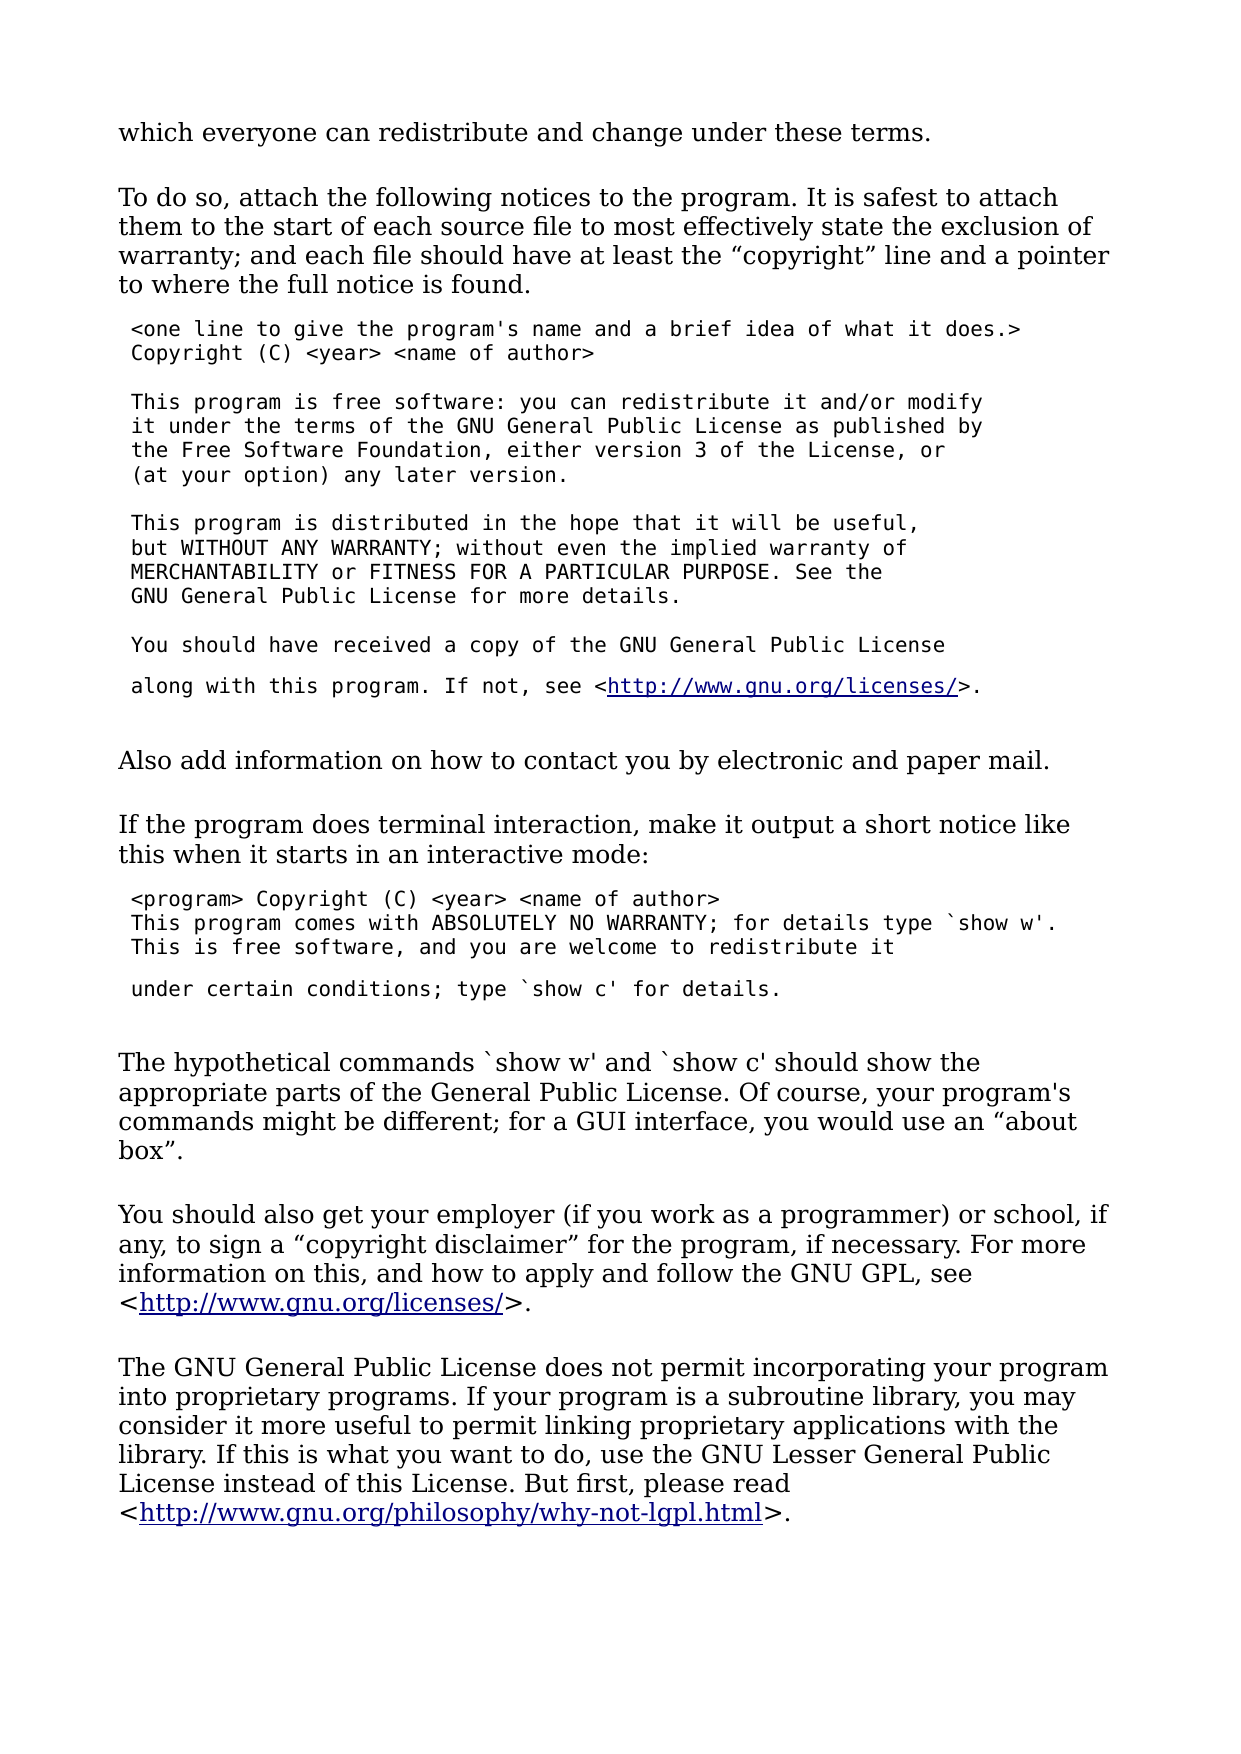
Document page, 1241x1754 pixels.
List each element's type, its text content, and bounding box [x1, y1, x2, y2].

text under certain conditions; type `show c' for details. [118, 977, 1122, 1001]
text If the program does terminal interaction, make it output a short notice like this when it starts in an interactive mode: [118, 811, 1122, 869]
text You should also get your employer (if you work as a programmer) or school, if any, to sign a “copyright disclaimer” for the program, if necessary. For more information on this, and how to apply and follow the GNU GPL, see <http://www.gnu.org/licenses/>. [118, 1201, 1122, 1317]
text the Free Software Foundation, either version 3 of the License, or [118, 438, 1122, 463]
text To do so, attach the following notices to the program. It is safest to attach them to the start of each source file to most effectively state the exclusion of warranty; and each file should have at least the “copyright” line and a pointer to where the full notice is found. [118, 183, 1122, 299]
text but WITHOUT ANY WARRANTY; without even the implied warranty of [118, 536, 1122, 560]
text GNU General Public License for more details. [118, 584, 1122, 608]
text which everyone can redistribute and change under these terms. [118, 118, 1122, 147]
text The GNU General Public License does not permit incorporating your program into proprietary programs. If your program is a subroutine library, you may consider it more useful to permit linking proprietary applications with the library. If this is what you want to do, use the GNU Lesser General Public License instead of this License. But first, please read <http://www.gnu.org/philosophy/why-not-lgpl.html>. [118, 1353, 1122, 1528]
text This program comes with ABSOLUTELY NO WARRANTY; for details type `show w'. [118, 911, 1122, 935]
text <one line to give the program's name and a brief idea of what it does.> [118, 317, 1122, 341]
text The hypothetical commands `show w' and `show c' should show the appropriate parts of the General Public License. Of course, your program's commands might be different; for a GUI interface, you would use an “about box”. [118, 1049, 1122, 1165]
text This program is distributed in the hope that it will be useful, [118, 511, 1122, 536]
text MERCHANTABILITY or FITNESS FOR A PARTICULAR PURPOSE. See the [118, 560, 1122, 584]
text You should have received a copy of the GNU General Public License [118, 633, 1122, 657]
text (at your option) any later version. [118, 463, 1122, 487]
text <program> Copyright (C) <year> <name of author> [118, 887, 1122, 911]
text along with this program. If not, see <http://www.gnu.org/licenses/>. [118, 674, 1122, 699]
text it under the terms of the GNU General Public License as published by [118, 414, 1122, 438]
text This program is free software: you can redistribute it and/or modify [118, 390, 1122, 414]
text Also add information on how to contact you by electronic and paper mail. [118, 746, 1122, 775]
text This is free software, and you are welcome to redistribute it [118, 935, 1122, 959]
text Copyright (C) <year> <name of author> [118, 341, 1122, 366]
